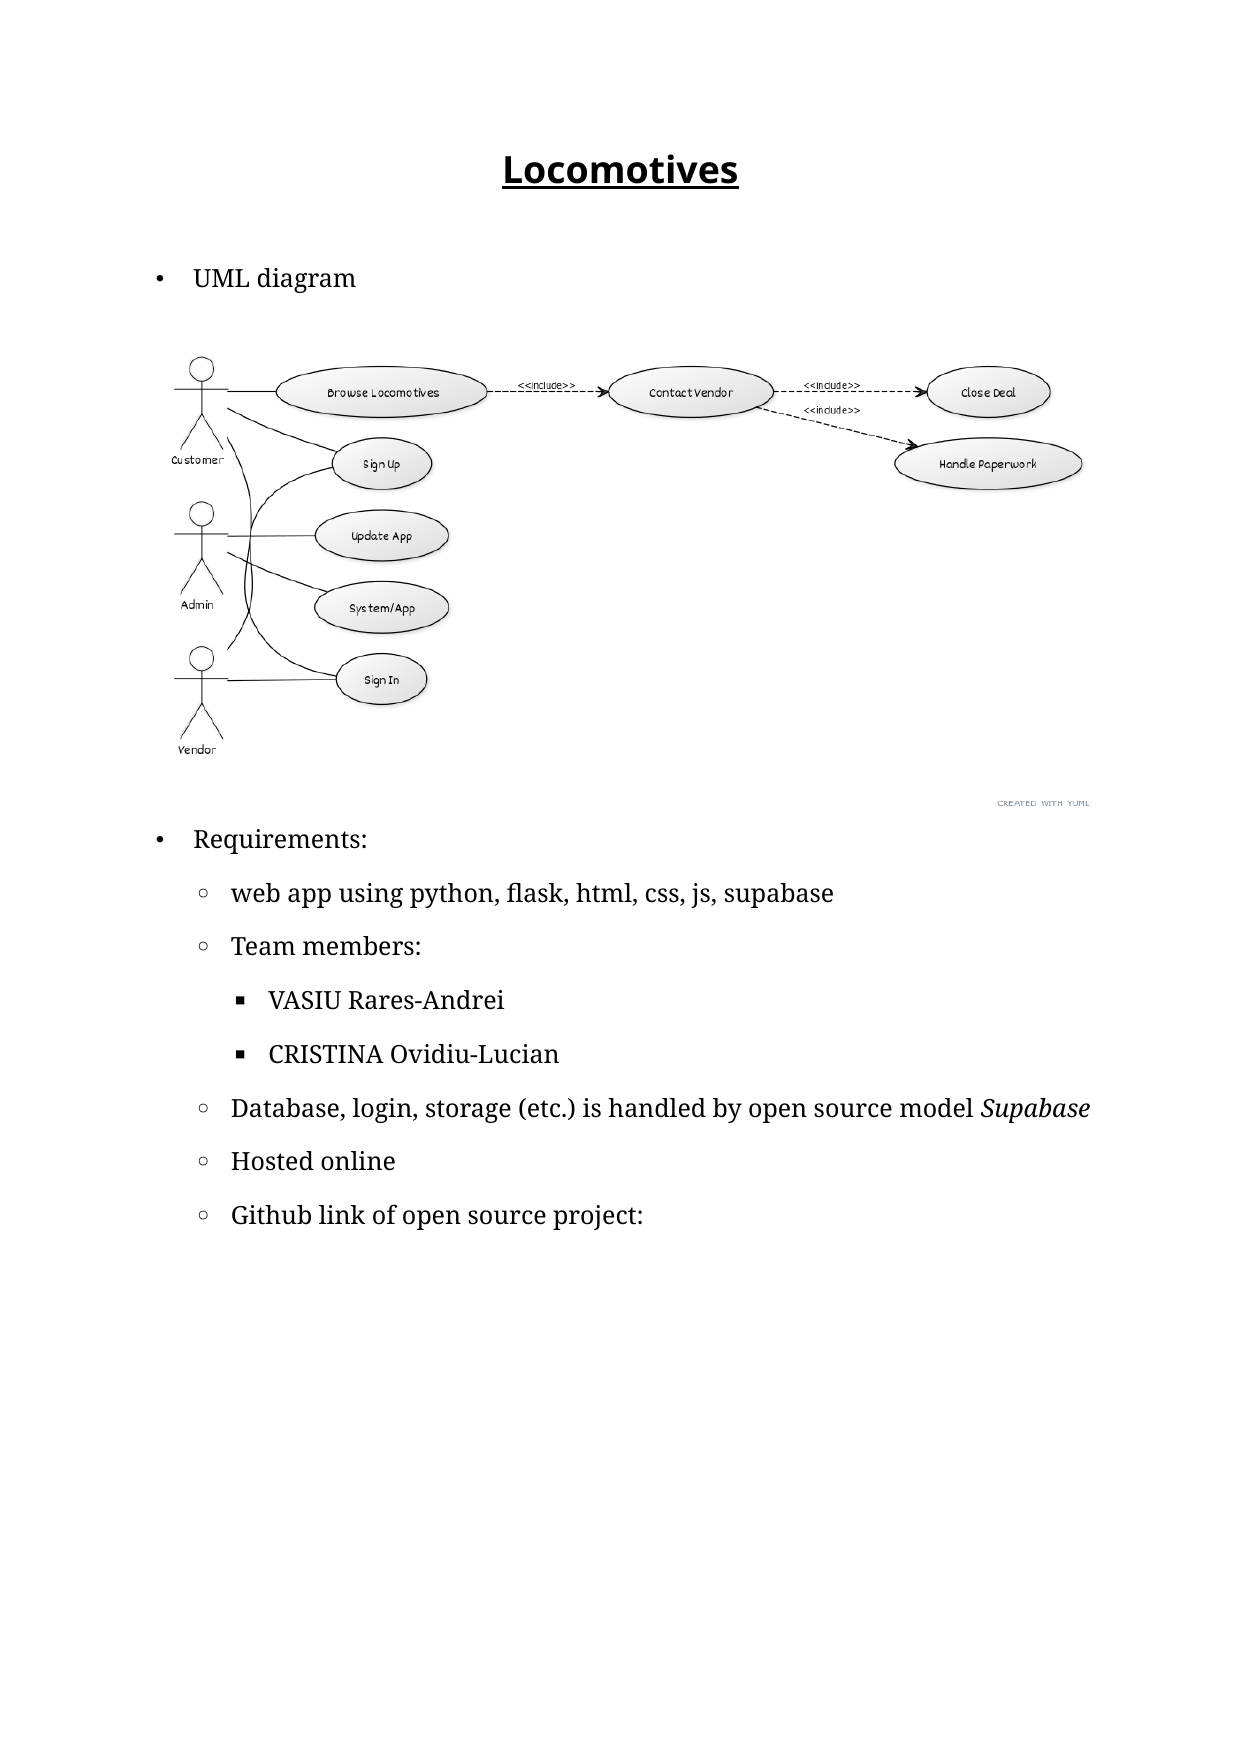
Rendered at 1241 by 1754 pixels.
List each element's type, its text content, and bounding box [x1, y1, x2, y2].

list Requirements: [156, 817, 1122, 856]
list VASIU Rares-Andrei [231, 983, 1122, 1017]
list Github link of open source project: [193, 1198, 1122, 1232]
list Database, login, storage (etc.) is handled by open source model Supabase [193, 1090, 1122, 1124]
list CRISTINA Ovidiu-Lucian [231, 1036, 1122, 1071]
subtitle Locomotives [118, 143, 1122, 194]
picture [136, 314, 1104, 817]
list Team members: [193, 929, 1122, 963]
list web app using python, flask, html, css, js, supabase [193, 875, 1122, 909]
list UML diagram [156, 260, 1122, 294]
list Hosted online [193, 1144, 1122, 1178]
